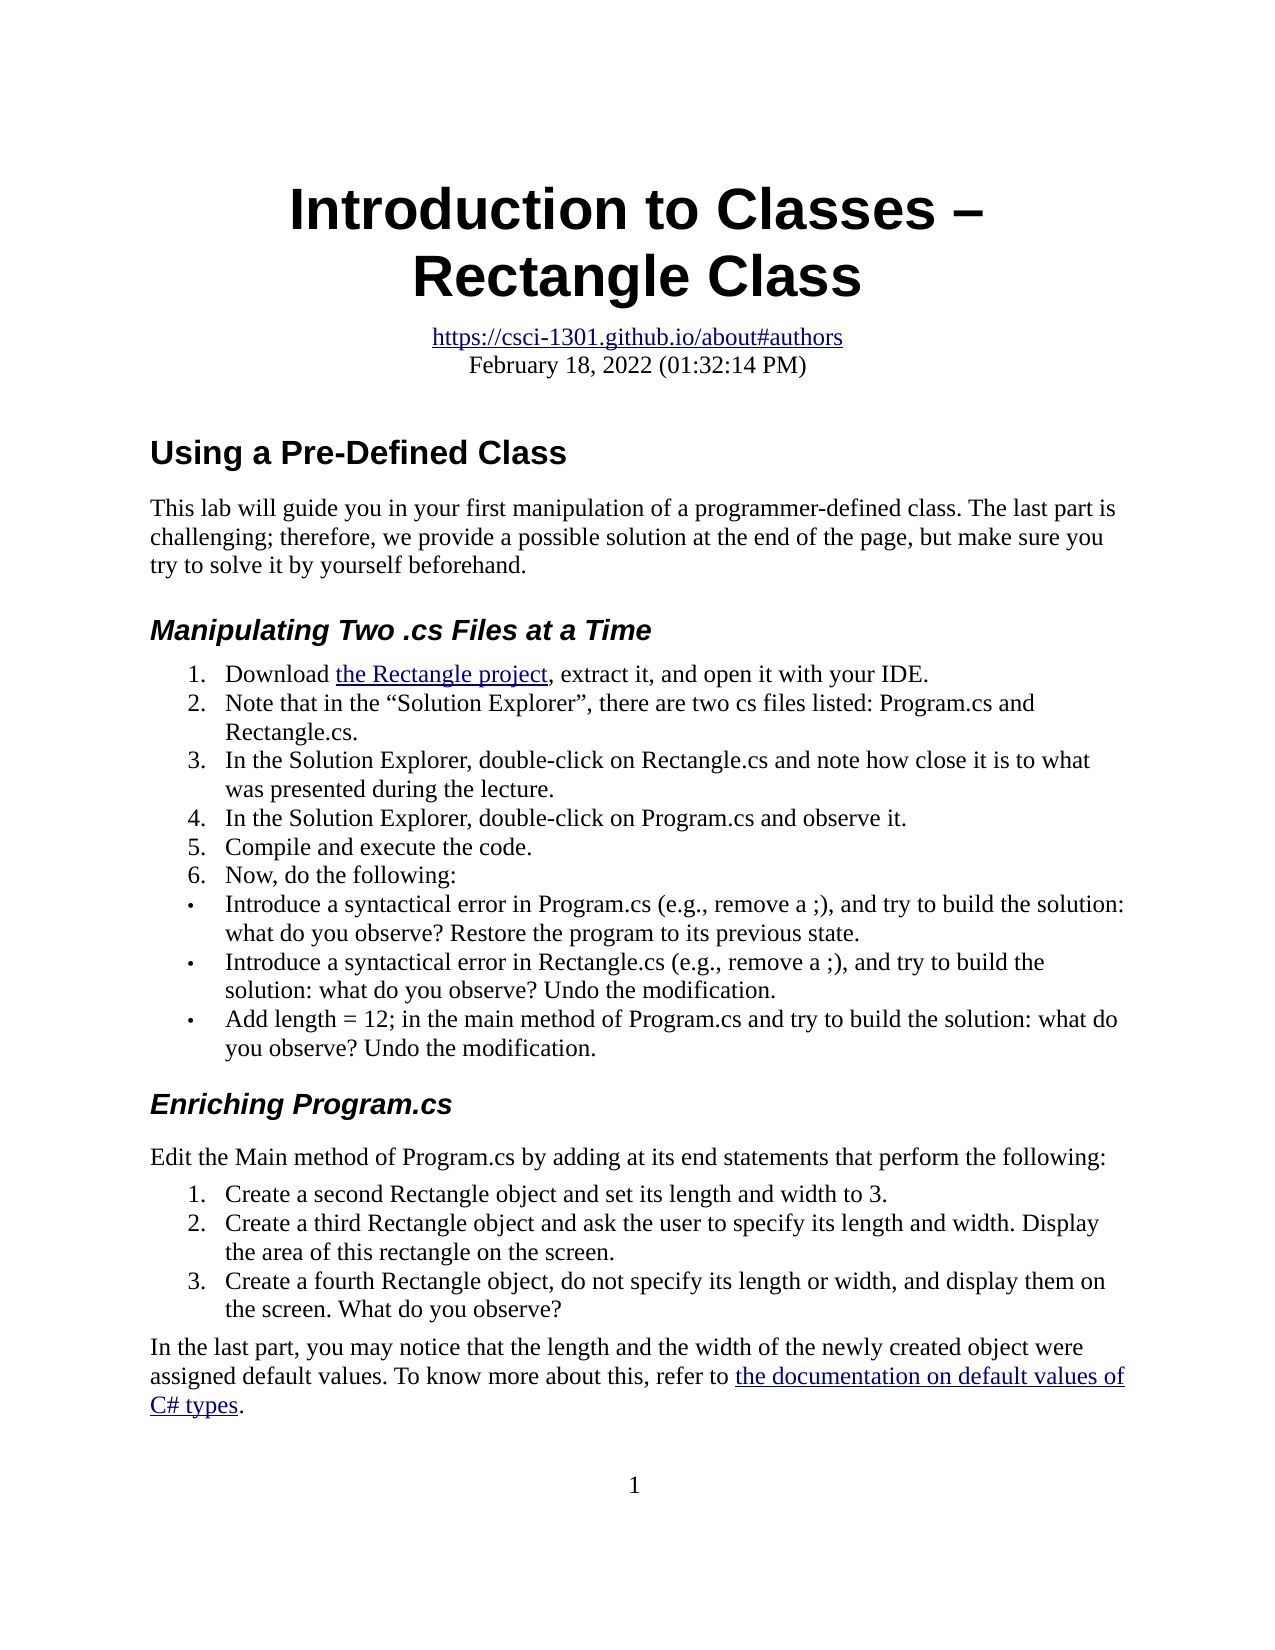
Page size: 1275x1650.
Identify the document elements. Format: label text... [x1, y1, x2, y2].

list Compile and execute the code. [187, 832, 1125, 861]
list Now, do the following: [187, 861, 1125, 889]
title Introduction to Classes – Rectangle Class [150, 175, 1125, 309]
text In the last part, you may notice that the length and the width of the newly created object were assigned default values. To know more about this, refer to the documentation on default values of C# types. [150, 1332, 1125, 1418]
subtitle Using a Pre-Defined Class [150, 433, 1125, 472]
list Note that in the “Solution Explorer”, there are two cs files listed: Program.cs and Rectangle.cs. [187, 688, 1125, 746]
list Introduce a syntactical error in Program.cs (e.g., remove a ;), and try to build the solution: what do you observe? Restore the program to its previous state. [187, 889, 1125, 947]
list In the Solution Explorer, double-click on Rectangle.cs and note how close it is to what was presented during the lecture. [187, 746, 1125, 803]
subtitle Manipulating Two .cs Files at a Time [150, 613, 1125, 647]
list Introduce a syntactical error in Rectangle.cs (e.g., remove a ;), and try to build the solution: what do you observe? Undo the modification. [187, 947, 1125, 1004]
list Add length = 12; in the main method of Program.cs and try to build the solution: what do you observe? Undo the modification. [187, 1004, 1125, 1062]
subtitle Enriching Program.cs [150, 1087, 1125, 1120]
text Edit the Main method of Program.cs by adding at its end statements that perform the following: [150, 1142, 1125, 1171]
list Download the Rectangle project, extract it, and open it with your IDE. [187, 659, 1125, 688]
list Create a third Rectangle object and ask the user to specify its length and width. Display the area of this rectangle on the screen. [187, 1208, 1125, 1266]
list Create a fourth Rectangle object, do not specify its length or width, and display them on the screen. What do you observe? [187, 1266, 1125, 1323]
text https://csci-1301.github.io/about#authors [150, 322, 1125, 350]
list In the Solution Explorer, double-click on Program.cs and observe it. [187, 803, 1125, 832]
text This lab will guide you in your first manipulation of a programmer-defined class. The last part is challenging; therefore, we provide a possible solution at the end of the page, but make sure you try to solve it by yourself beforehand. [150, 493, 1125, 579]
list Create a second Rectangle object and set its length and width to 3. [187, 1179, 1125, 1208]
text February 18, 2022 (01:32:14 PM) [150, 350, 1125, 379]
